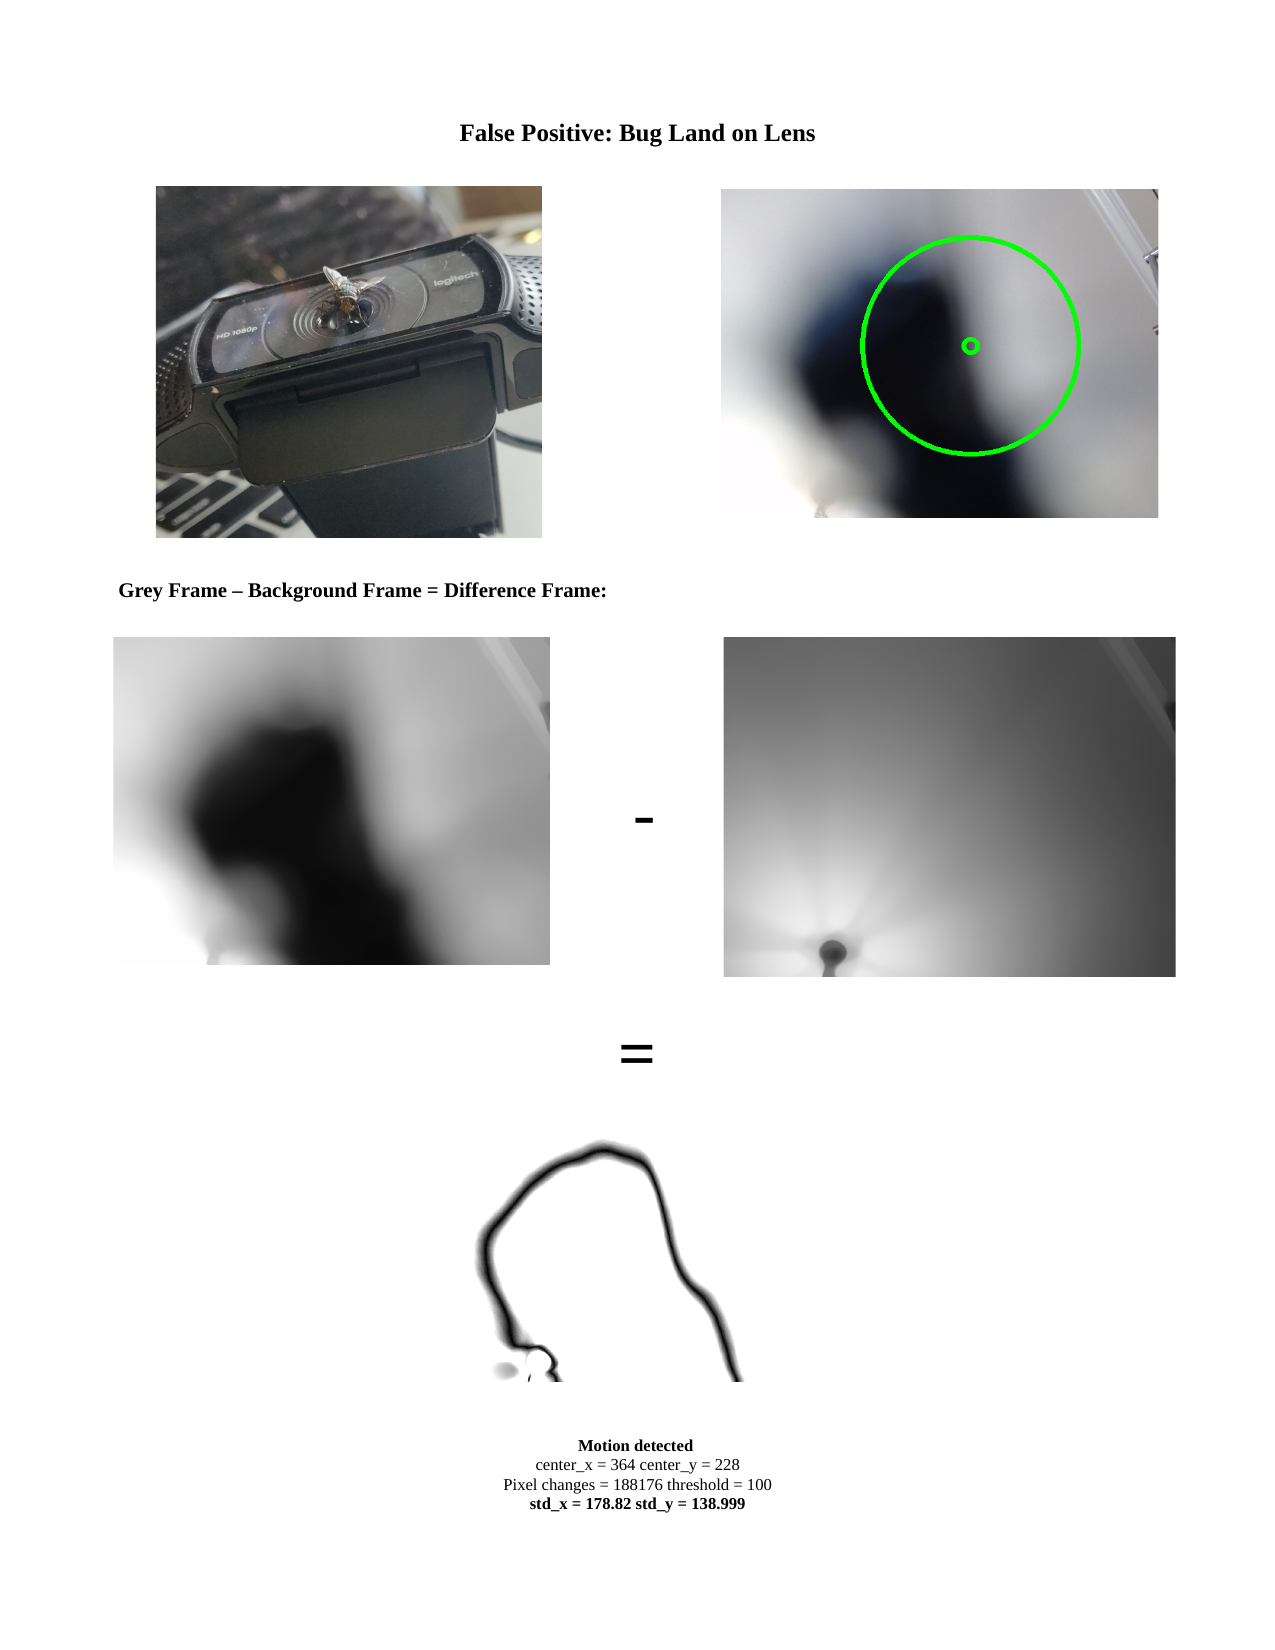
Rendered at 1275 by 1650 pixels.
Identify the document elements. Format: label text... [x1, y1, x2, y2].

text False Positive: Bug Land on Lens [118, 118, 1157, 147]
text - [550, 775, 723, 851]
text Motion detected [118, 1436, 1157, 1455]
picture [721, 189, 1159, 518]
text Grey Frame – Background Frame = Difference Frame: [118, 578, 1157, 602]
picture [155, 322, 517, 408]
picture [723, 637, 1176, 977]
picture [113, 637, 550, 965]
text = [118, 1014, 1157, 1091]
text Pixel changes = 188176 threshold = 100 [118, 1474, 1157, 1493]
text center_x = 364 center_y = 228 [118, 1455, 1157, 1474]
picture [447, 1097, 826, 1382]
text std_x = 178.82 std_y = 138.999 [118, 1493, 1157, 1513]
